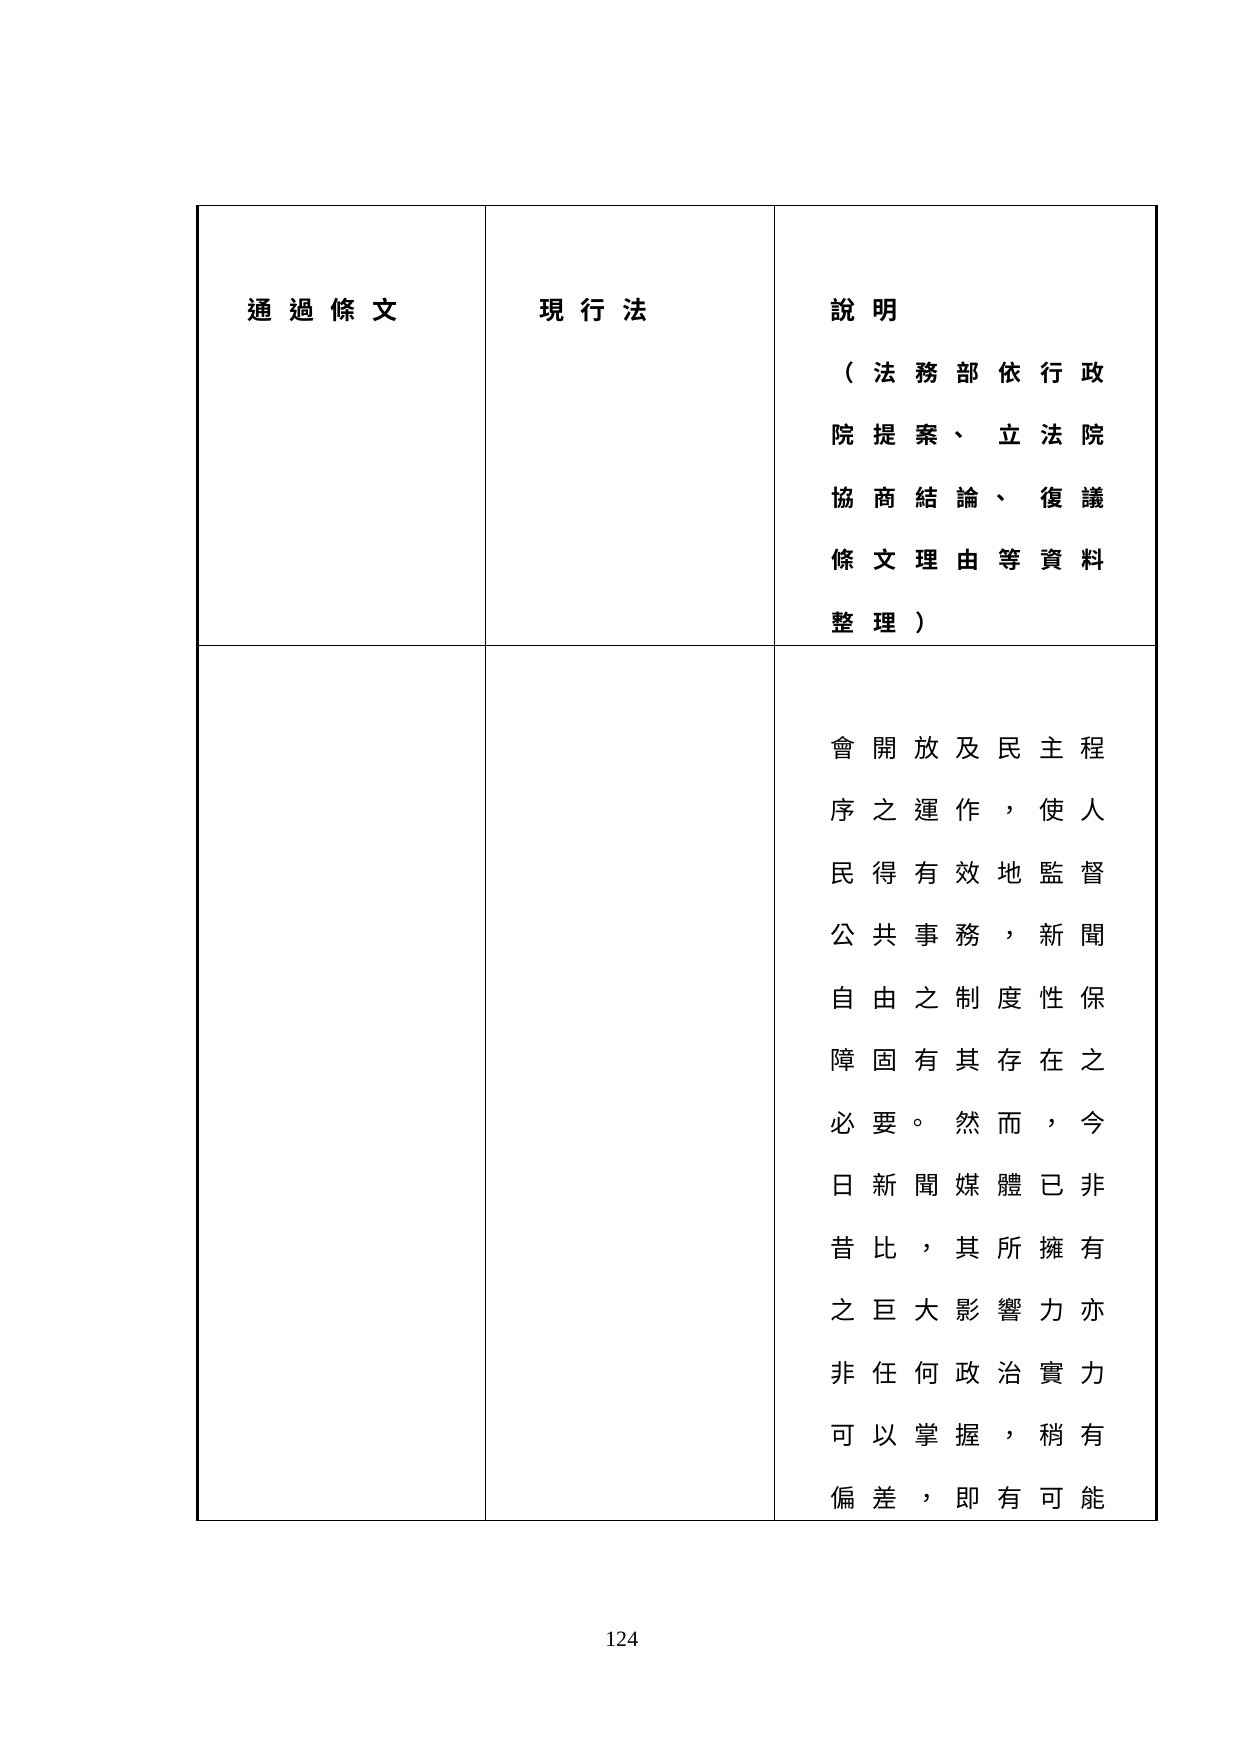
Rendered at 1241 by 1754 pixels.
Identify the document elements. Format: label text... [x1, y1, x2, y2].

table_header 說明 （法務部依行政院提案、立法院協商結論、復議條文理由等資料整理） [775, 206, 1155, 645]
table_cell [199, 646, 485, 1520]
table_cell 會開放及民主程序之運作，使人民得有效地監督公共事務，新聞自由之制度性保障固有其存在之必要。然而，今日新聞媒體已非昔比，其所擁有之巨大影響力亦非任何政治實力可以掌握，稍有偏差，即有可能 [775, 646, 1155, 1520]
table_header 通過條文 [199, 206, 485, 645]
table_header 現行法 [486, 206, 774, 645]
table_cell [486, 646, 774, 1520]
